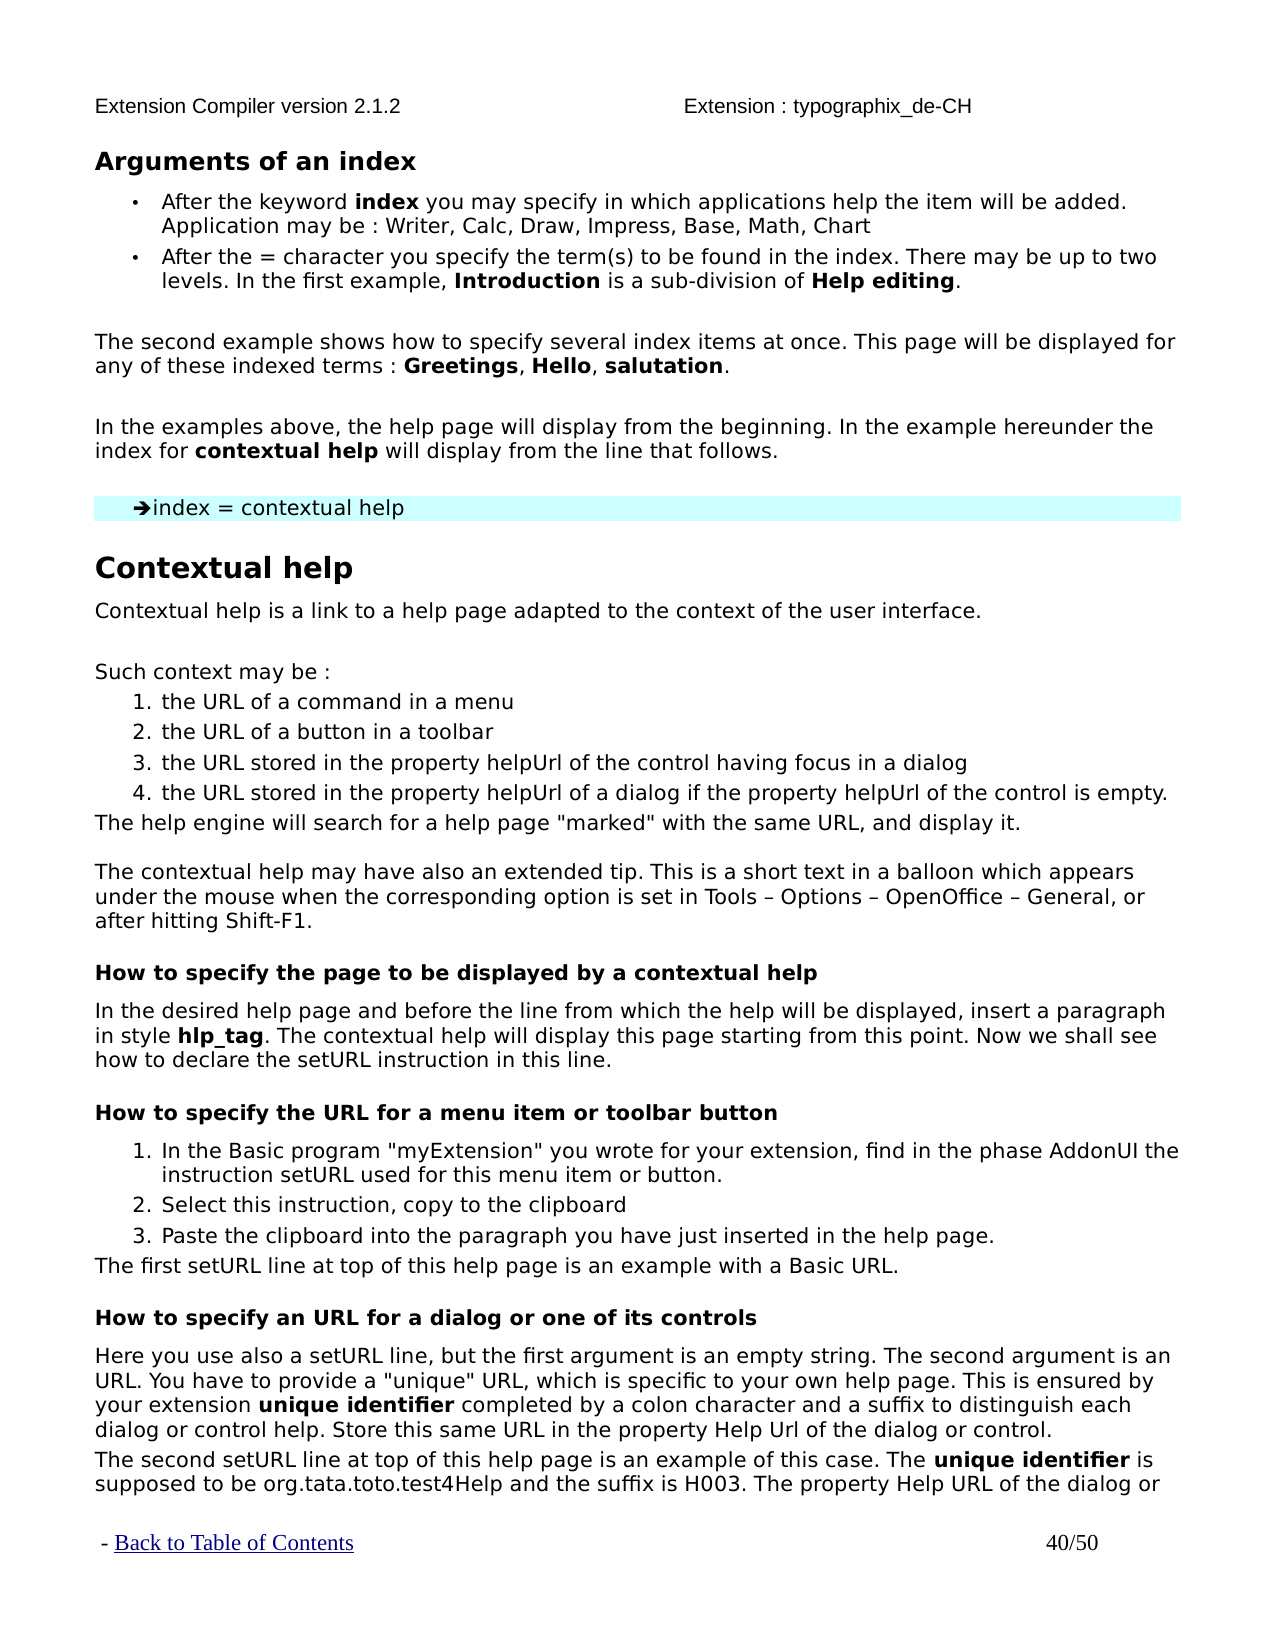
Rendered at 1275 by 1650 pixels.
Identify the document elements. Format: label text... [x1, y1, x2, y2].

text How to specify an URL for a dialog or one of its controls [94, 1306, 1181, 1331]
text In the desired help page and before the line from which the help will be displayed, insert a paragraph in style hlp_tag. The contextual help will display this page starting from this point. Now we shall see how to declare the setURL instruction in this line. [94, 999, 1181, 1073]
list In the Basic program "myExtension" you wrote for your extension, find in the phase AddonUI the instruction setURL used for this menu item or button. [132, 1138, 1181, 1187]
list After the = character you specify the term(s) to be found in the index. There may be up to two levels. In the first example, Introduction is a sub-division of Help editing. [132, 245, 1181, 294]
list the URL stored in the property helpUrl of the control having focus in a dialog [132, 751, 1181, 775]
text How to specify the page to be displayed by a contextual help [94, 961, 1181, 986]
text Arguments of an index [94, 147, 1181, 176]
list Select this instruction, copy to the clipboard [132, 1193, 1181, 1218]
text In the examples above, the help page will display from the beginning. In the example hereunder the index for contextual help will display from the line that follows. [94, 415, 1181, 464]
text How to specify the URL for a menu item or toolbar button [94, 1101, 1181, 1125]
text The first setURL line at top of this help page is an example with a Basic URL. [94, 1254, 1181, 1278]
list Paste the clipboard into the paragraph you have just inserted in the help page. [132, 1224, 1181, 1248]
text The second example shows how to specify several index items at once. This page will be displayed for any of these indexed terms : Greetings, Hello, salutation. [94, 330, 1181, 379]
text The second setURL line at top of this help page is an example of this case. The unique identifier is supposed to be org.tata.toto.test4Help and the suffix is H003. The property Help URL of the dialog or [94, 1448, 1181, 1497]
list the URL of a command in a menu [132, 690, 1181, 714]
text Contextual help is a link to a help page adapted to the context of the user interface. [94, 599, 1181, 623]
text Here you use also a setURL line, but the first argument is an empty string. The second argument is an URL. You have to provide a "unique" URL, which is specific to your own help page. This is ensured by your extension unique identifier completed by a colon character and a suffix to distinguish each dialog or control help. Store this same URL in the property Help Url of the dialog or control. [94, 1344, 1181, 1442]
list the URL stored in the property helpUrl of a dialog if the property helpUrl of the control is empty. [132, 781, 1181, 805]
text Contextual help [94, 552, 1181, 586]
text The help engine will search for a help page "marked" with the same URL, and display it. The contextual help may have also an extended tip. This is a short text in a balloon which appears under the mouse when the corresponding option is set in Tools – Options – OpenOffice – General, or after hitting Shift-F1. [94, 811, 1181, 934]
text Such context may be : [94, 660, 1181, 684]
list the URL of a button in a toolbar [132, 720, 1181, 745]
list index = contextual help [94, 496, 1181, 521]
list After the keyword index you may specify in which applications help the item will be added. Application may be : Writer, Calc, Draw, Impress, Base, Math, Chart [132, 190, 1181, 239]
